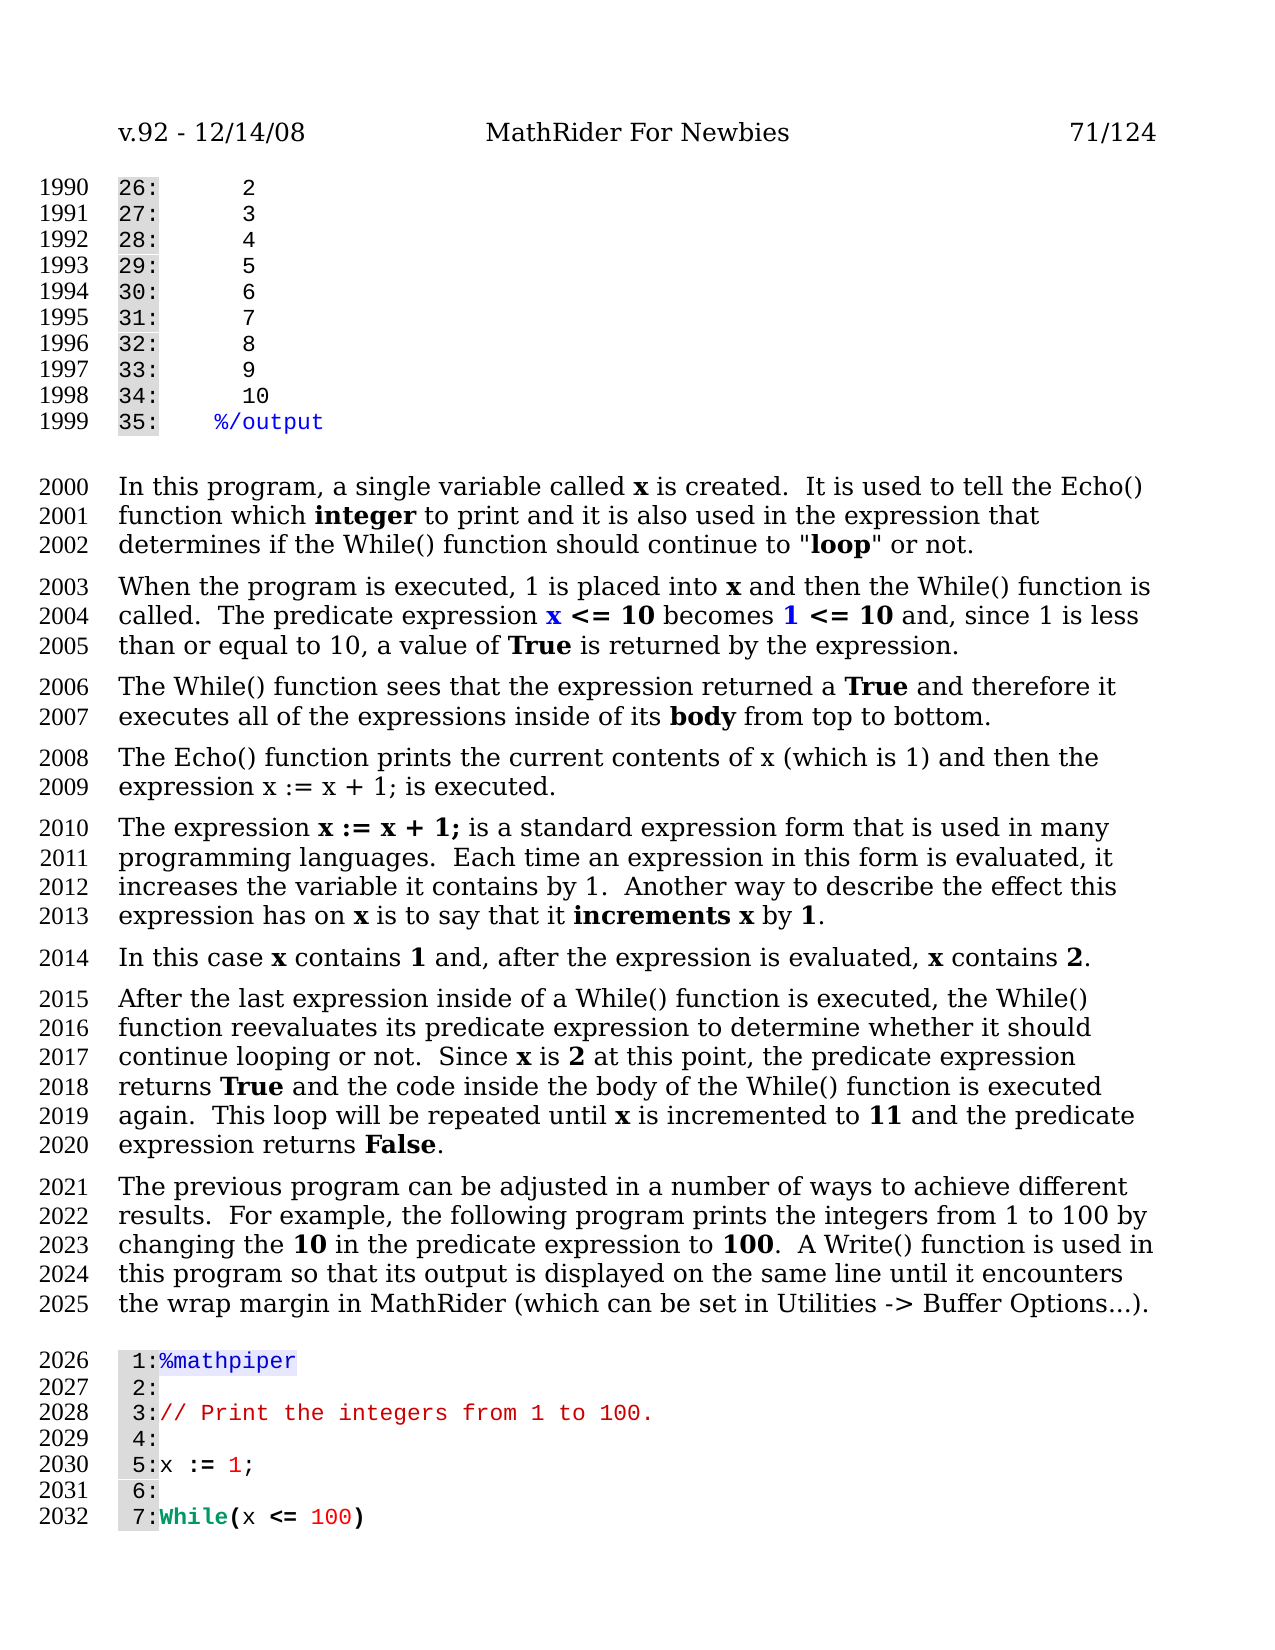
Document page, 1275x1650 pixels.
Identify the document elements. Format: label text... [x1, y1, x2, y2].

text The Echo() function prints the current contents of x (which is 1) and then the expression x := x + 1; is executed. [118, 743, 1157, 801]
text 27: 3 [118, 203, 1157, 229]
text 29: 5 [118, 254, 1157, 281]
text The previous program can be adjusted in a number of ways to achieve different results. For example, the following program prints the integers from 1 to 100 by changing the 10 in the predicate expression to 100. A Write() function is used in this program so that its output is displayed on the same line until it encounters the wrap margin in MathRider (which can be set in Utilities -> Buffer Options...). [118, 1172, 1157, 1318]
text 34: 10 [118, 384, 1157, 410]
text 1:%mathpiper [118, 1350, 1157, 1376]
text When the program is executed, 1 is placed into x and then the While() function is called. The predicate expression x <= 10 becomes 1 <= 10 and, since 1 is less than or equal to 10, a value of True is returned by the expression. [118, 572, 1157, 660]
text 6: [118, 1479, 1157, 1506]
text After the last expression inside of a While() function is executed, the While() function reevaluates its predicate expression to determine whether it should continue looping or not. Since x is 2 at this point, the predicate expression returns True and the code inside the body of the While() function is executed again. This loop will be repeated until x is incremented to 11 and the predicate expression returns False. [118, 984, 1157, 1160]
text 33: 9 [118, 358, 1157, 384]
text 4: [118, 1428, 1157, 1454]
text 3:// Print the integers from 1 to 100. [118, 1402, 1157, 1428]
text The While() function sees that the expression returned a True and therefore it executes all of the expressions inside of its body from top to bottom. [118, 672, 1157, 731]
text In this case x contains 1 and, after the expression is evaluated, x contains 2. [118, 942, 1157, 972]
text 5:x := 1; [118, 1454, 1157, 1479]
text 32: 8 [118, 332, 1157, 358]
text 26: 2 [118, 177, 1157, 203]
text 35: %/output [118, 410, 1157, 436]
text In this program, a single variable called x is created. It is used to tell the Echo() function which integer to print and it is also used in the expression that determines if the While() function should continue to "loop" or not. [118, 472, 1157, 560]
text 28: 4 [118, 229, 1157, 254]
text 7:While(x <= 100) [118, 1506, 1157, 1531]
text 30: 6 [118, 281, 1157, 306]
text 31: 7 [118, 306, 1157, 332]
text The expression x := x + 1; is a standard expression form that is used in many programming languages. Each time an expression in this form is evaluated, it increases the variable it contains by 1. Another way to describe the effect this expression has on x is to say that it increments x by 1. [118, 813, 1157, 930]
text 2: [118, 1376, 1157, 1402]
